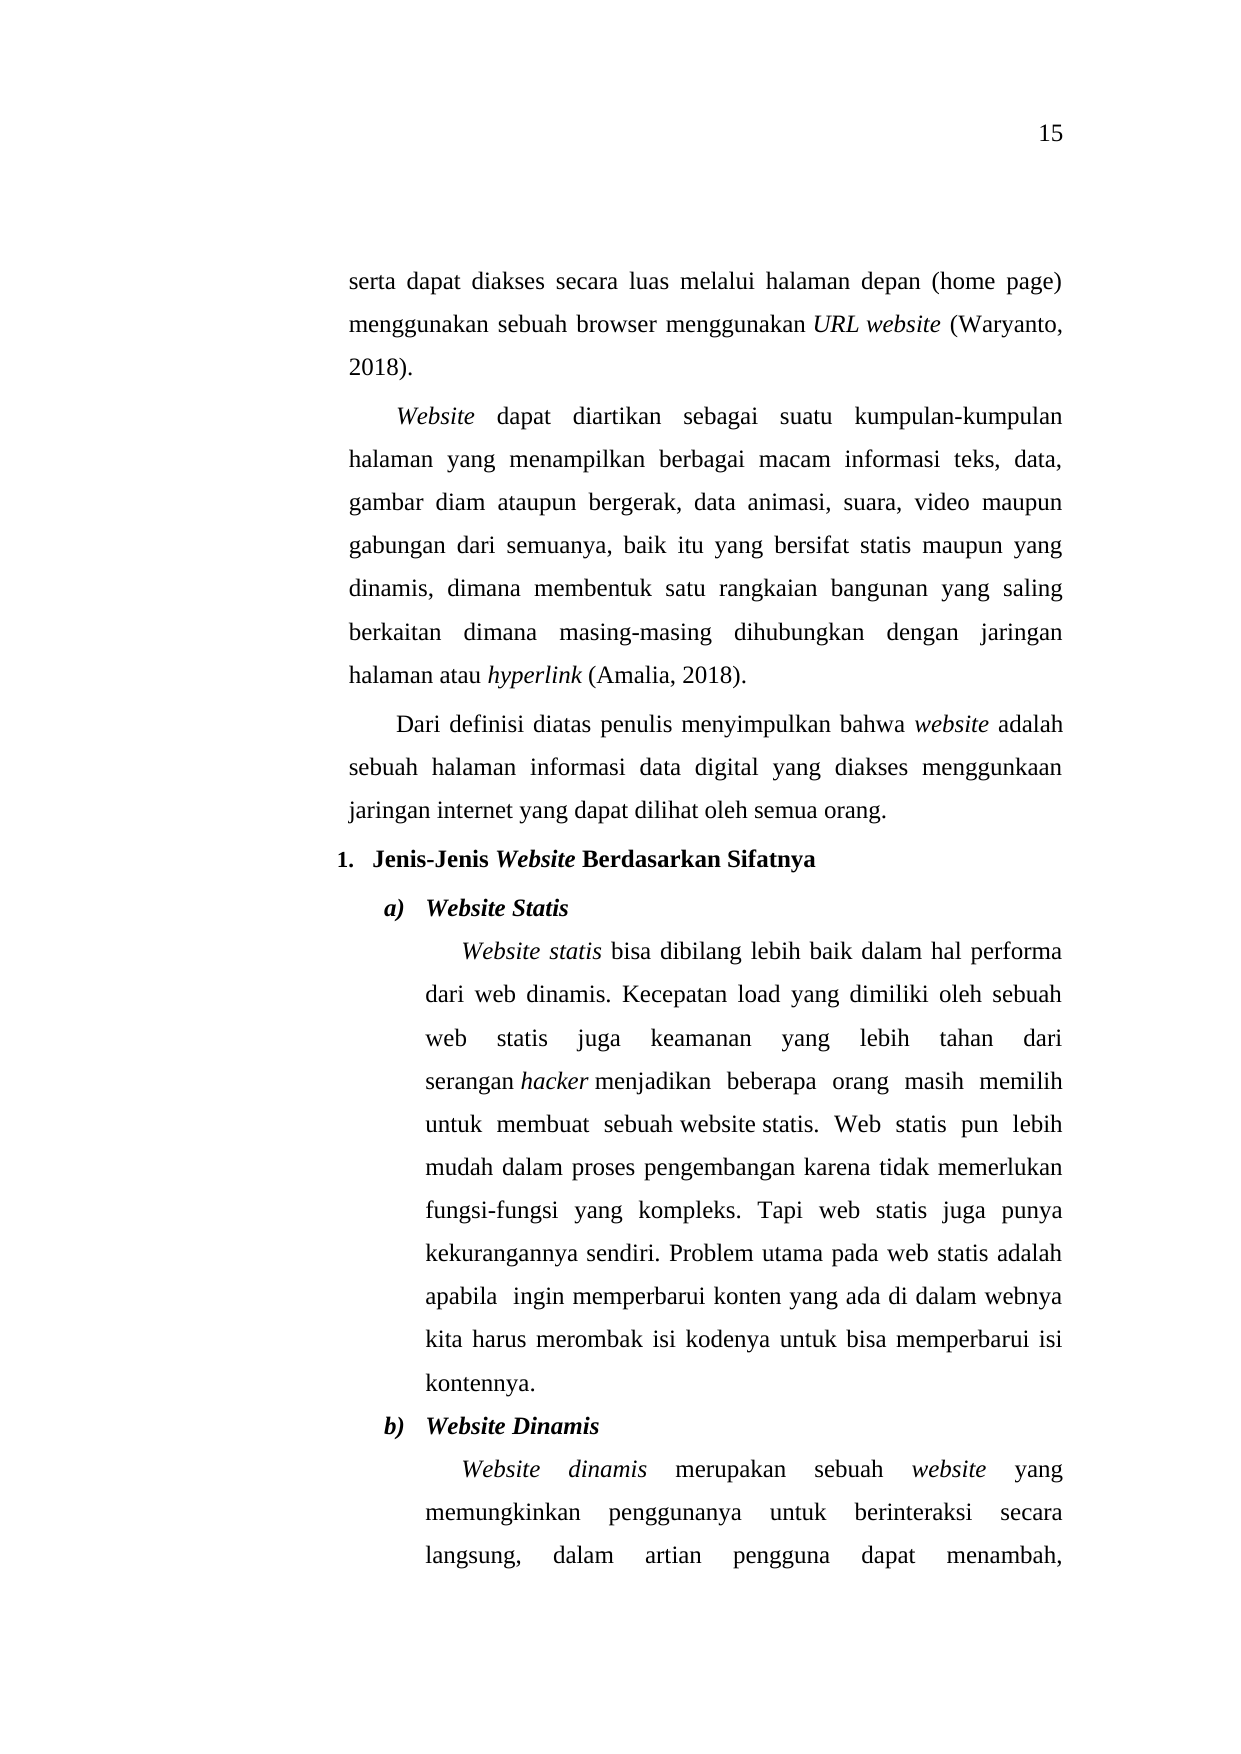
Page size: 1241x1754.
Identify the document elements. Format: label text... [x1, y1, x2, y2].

list Website dinamis merupakan sebuah website yang memungkinkan penggunanya untuk berinteraksi secara langsung, dalam artian pengguna dapat menambah, [384, 1454, 1063, 1569]
list Website statis bisa dibilang lebih baik dalam hal performa dari web dinamis. Kecepatan load yang dimiliki oleh sebuah web statis juga keamanan yang lebih tahan dari serangan hacker menjadikan beberapa orang masih memilih untuk membuat sebuah website statis. Web statis pun lebih mudah dalam proses pengembangan karena tidak memerlukan fungsi-fungsi yang kompleks. Tapi web statis juga punya kekurangannya sendiri. Problem utama pada web statis adalah apabila ingin memperbarui konten yang ada di dalam webnya kita harus merombak isi kodenya untuk bisa memperbarui isi kontennya. [384, 936, 1063, 1396]
text serta dapat diakses secara luas melalui halaman depan (home page) menggunakan sebuah browser menggunakan URL website (Waryanto, 2018). [348, 266, 1063, 381]
list Website Statis [384, 893, 1063, 922]
text Website dapat diartikan sebagai suatu kumpulan-kumpulan halaman yang menampilkan berbagai macam informasi teks, data, gambar diam ataupun bergerak, data animasi, suara, video maupun gabungan dari semuanya, baik itu yang bersifat statis maupun yang dinamis, dimana membentuk satu rangkaian bangunan yang saling berkaitan dimana masing-masing dihubungkan dengan jaringan halaman atau hyperlink (Amalia, 2018). [348, 401, 1063, 688]
list Jenis-Jenis Website Berdasarkan Sifatnya [337, 844, 1063, 873]
text Dari definisi diatas penulis menyimpulkan bahwa website adalah sebuah halaman informasi data digital yang diakses menggunkaan jaringan internet yang dapat dilihat oleh semua orang. [348, 709, 1063, 824]
list Website Dinamis [384, 1411, 1063, 1439]
